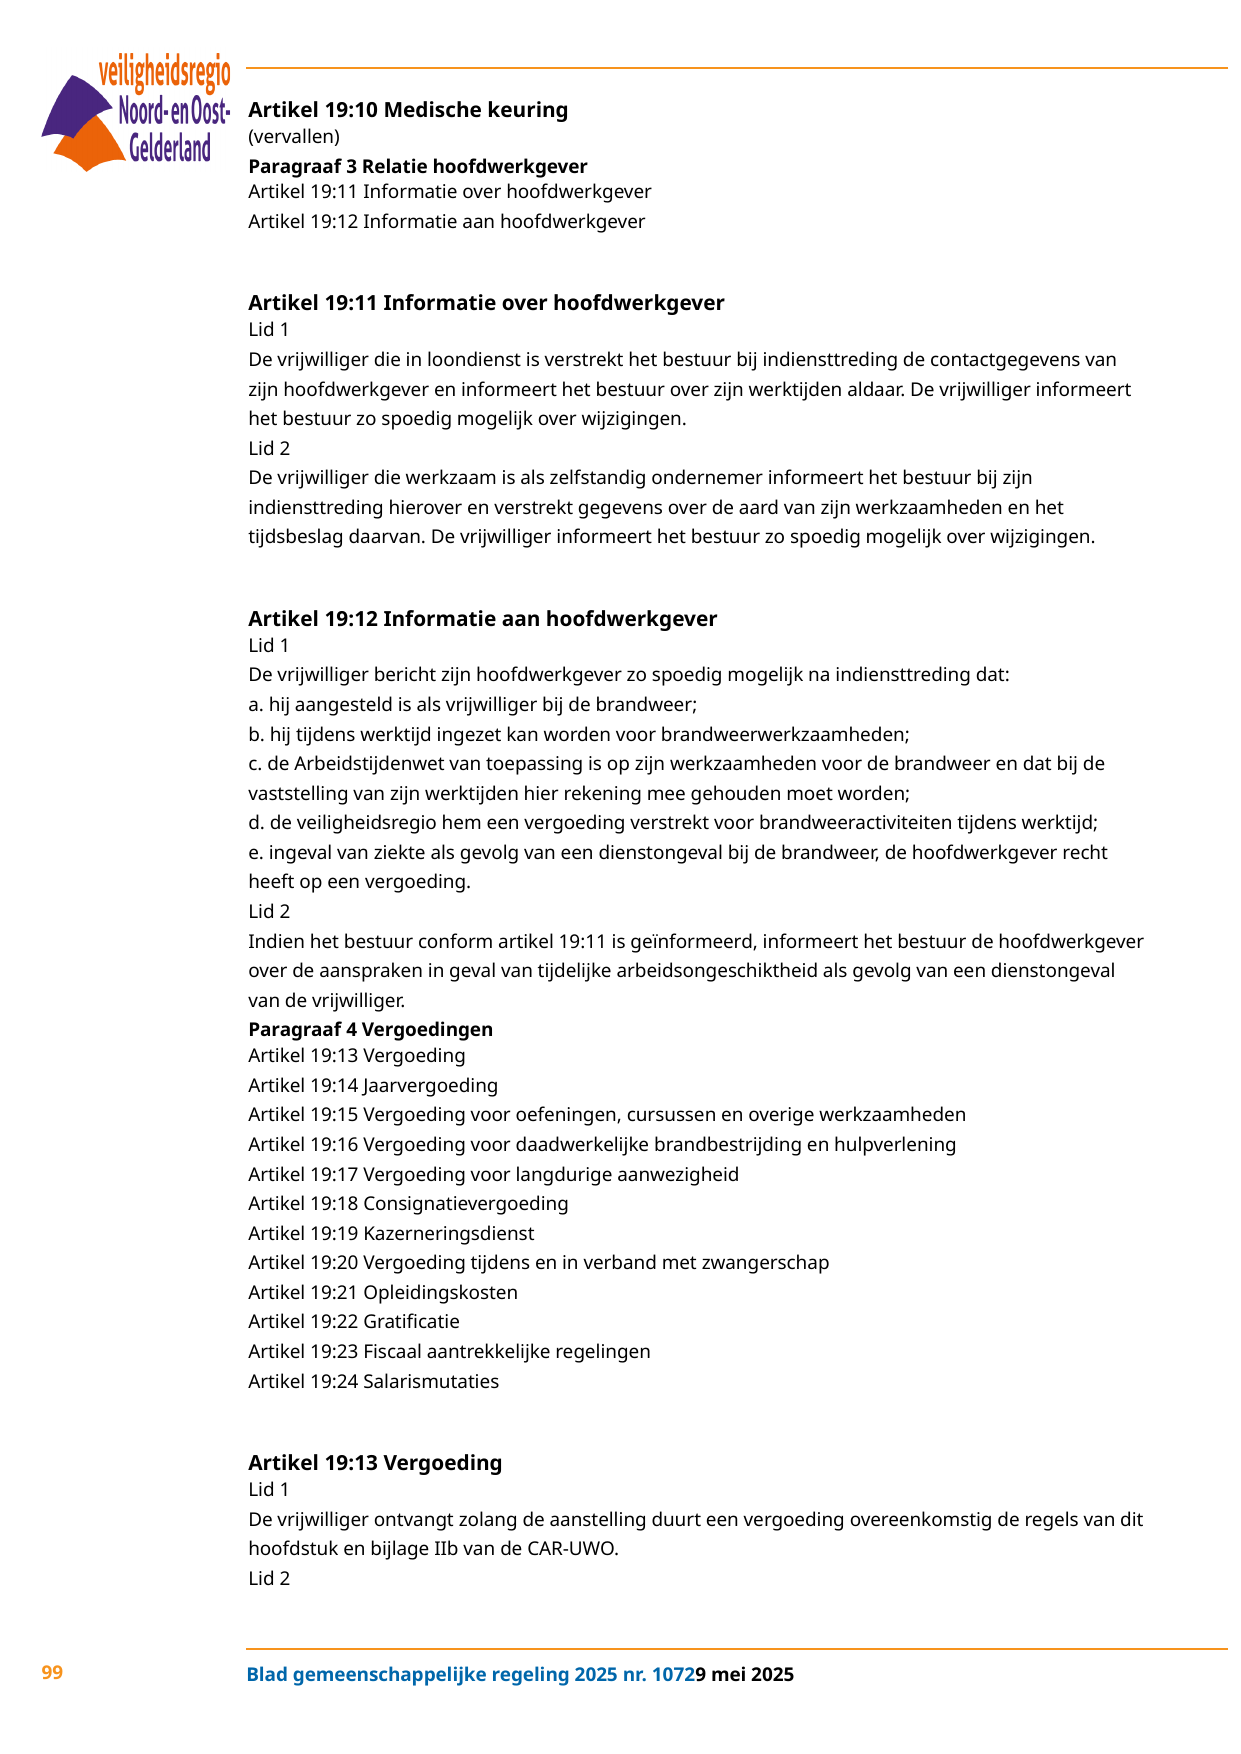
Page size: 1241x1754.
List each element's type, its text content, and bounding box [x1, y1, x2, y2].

text De vrijwilliger die werkzaam is als zelfstandig ondernemer informeert het bestuur bij zijn indiensttreding hierover en verstrekt gegevens over de aard van zijn werkzaamheden en het tijdsbeslag daarvan. De vrijwilliger informeert het bestuur zo spoedig mogelijk over wijzigingen. [248, 464, 1152, 549]
text De vrijwilliger bericht zijn hoofdwerkgever zo spoedig mogelijk na indiensttreding dat: [248, 662, 1152, 687]
text Artikel 19:16 Vergoeding voor daadwerkelijke brandbestrijding en hulpverlening [248, 1131, 1152, 1157]
text Artikel 19:12 Informatie aan hoofdwerkgever [248, 208, 1152, 234]
text De vrijwilliger ontvangt zolang de aanstelling duurt een vergoeding overeenkomstig de regels van dit hoofdstuk en bijlage IIb van de CAR-UWO. [248, 1506, 1152, 1561]
text Artikel 19:13 Vergoeding [248, 1042, 1152, 1068]
text Lid 1 [248, 1476, 1152, 1502]
text Artikel 19:12 Informatie aan hoofdwerkgever [248, 604, 1152, 632]
text c. de Arbeidstijdenwet van toepassing is op zijn werkzaamheden voor de brandweer en dat bij de vaststelling van zijn werktijden hier rekening mee gehouden moet worden; [248, 750, 1152, 806]
text Artikel 19:24 Salarismutaties [248, 1368, 1152, 1393]
text (vervallen) [248, 123, 1152, 149]
text Artikel 19:13 Vergoeding [248, 1448, 1152, 1476]
text Lid 2 [248, 1565, 1152, 1591]
text a. hij aangesteld is als vrijwilliger bij de brandweer; [248, 691, 1152, 717]
text De vrijwilliger die in loondienst is verstrekt het bestuur bij indiensttreding de contactgegevens van zijn hoofdwerkgever en informeert het bestuur over zijn werktijden aldaar. De vrijwilliger informeert het bestuur zo spoedig mogelijk over wijzigingen. [248, 346, 1152, 431]
text Artikel 19:10 Medische keuring [248, 95, 1152, 123]
text Artikel 19:14 Jaarvergoeding [248, 1072, 1152, 1098]
text Artikel 19:22 Gratificatie [248, 1309, 1152, 1334]
text Artikel 19:20 Vergoeding tijdens en in verband met zwangerschap [248, 1249, 1152, 1275]
text Lid 1 [248, 317, 1152, 342]
text Artikel 19:11 Informatie over hoofdwerkgever [248, 288, 1152, 317]
text Artikel 19:17 Vergoeding voor langdurige aanwezigheid [248, 1161, 1152, 1186]
text Artikel 19:23 Fiscaal aantrekkelijke regelingen [248, 1338, 1152, 1364]
text Paragraaf 3 Relatie hoofdwerkgever [248, 153, 1152, 178]
text Indien het bestuur conform artikel 19:11 is geïnformeerd, informeert het bestuur de hoofdwerkgever over de aanspraken in geval van tijdelijke arbeidsongeschiktheid als gevolg van een dienstongeval van de vrijwilliger. [248, 928, 1152, 1013]
text Lid 2 [248, 435, 1152, 461]
picture [41, 47, 231, 172]
text Paragraaf 4 Vergoedingen [248, 1017, 1152, 1042]
text Lid 1 [248, 632, 1152, 658]
text Artikel 19:18 Consignatievergoeding [248, 1190, 1152, 1216]
text e. ingeval van ziekte als gevolg van een dienstongeval bij de brandweer, de hoofdwerkgever recht heeft op een vergoeding. [248, 839, 1152, 894]
text Lid 2 [248, 898, 1152, 924]
text Artikel 19:11 Informatie over hoofdwerkgever [248, 178, 1152, 204]
text d. de veiligheidsregio hem een vergoeding verstrekt voor brandweeractiviteiten tijdens werktijd; [248, 809, 1152, 835]
text Artikel 19:15 Vergoeding voor oefeningen, cursussen en overige werkzaamheden [248, 1102, 1152, 1127]
text Artikel 19:19 Kazerneringsdienst [248, 1220, 1152, 1246]
text b. hij tijdens werktijd ingezet kan worden voor brandweerwerkzaamheden; [248, 721, 1152, 747]
text Artikel 19:21 Opleidingskosten [248, 1279, 1152, 1305]
